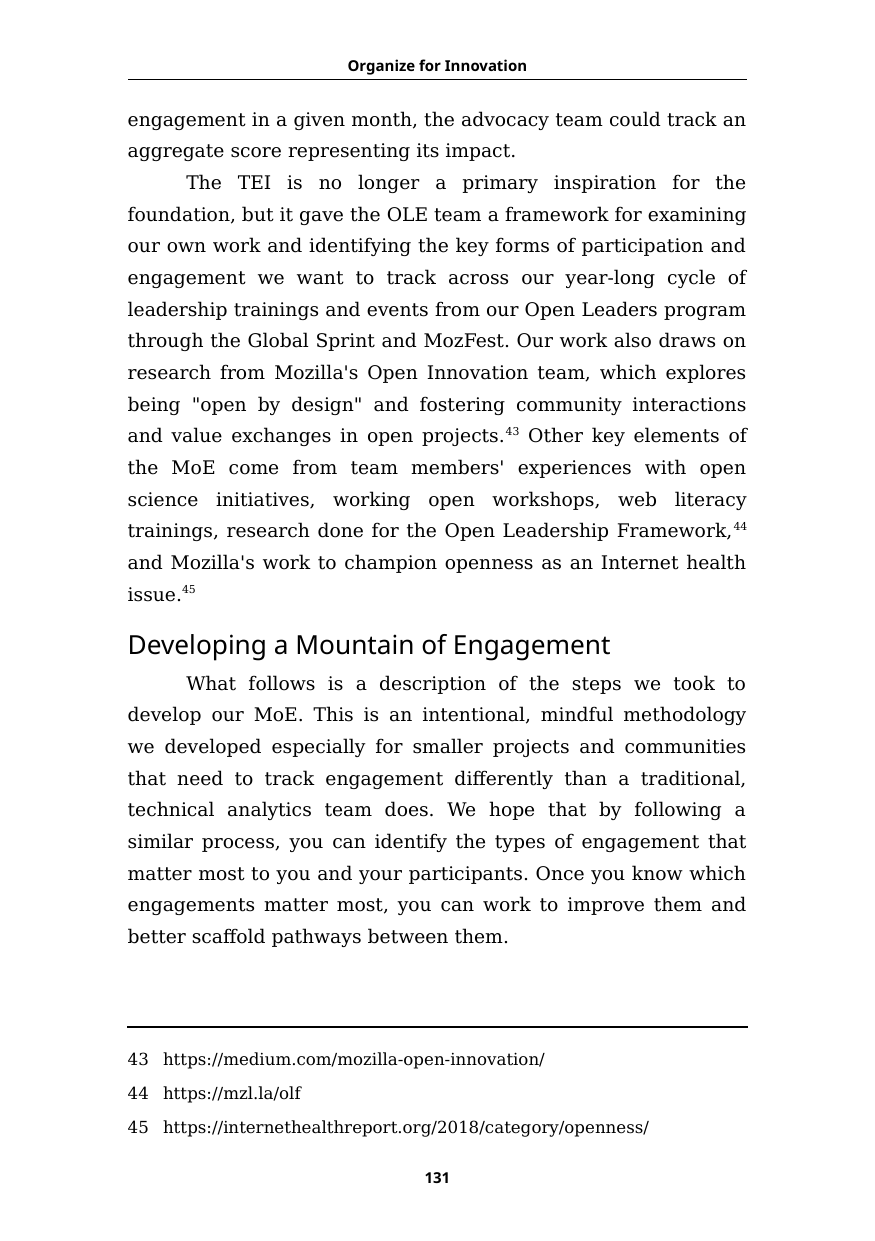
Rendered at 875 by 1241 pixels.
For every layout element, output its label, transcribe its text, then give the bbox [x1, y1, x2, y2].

subtitle Developing a Mountain of Engagement [127, 630, 747, 660]
text engagement in a given month, the advocacy team could track an aggregate score representing its impact. [127, 109, 747, 162]
text What follows is a description of the steps we took to develop our MoE. This is an intentional, mindful methodology we developed especially for smaller projects and communities that need to track engagement differently than a traditional, technical analytics team does. We hope that by following a similar process, you can identify the types of engagement that matter most to you and your participants. Once you know which engagements matter most, you can work to improve them and better scaffold pathways between them. [127, 673, 747, 948]
text https://medium.com/mozilla-open-innovation/ [127, 1049, 747, 1069]
text https://mzl.la/olf [127, 1084, 747, 1103]
text The TEI is no longer a primary inspiration for the foundation, but it gave the OLE team a framework for examining our own work and identifying the key forms of participation and engagement we want to track across our year-long cycle of leadership trainings and events from our Open Leaders program through the Global Sprint and MozFest. Our work also draws on research from Mozilla's Open Innovation team, which explores being "open by design" and fostering community interactions and value exchanges in open projects. Other key elements of the MoE come from team members' experiences with open science initiatives, working open workshops, web literacy trainings, research done for the Open Leadership Framework, and Mozilla's work to champion openness as an Internet health issue. [127, 172, 747, 606]
text https://internethealthreport.org/2018/category/openness/ [127, 1118, 747, 1138]
